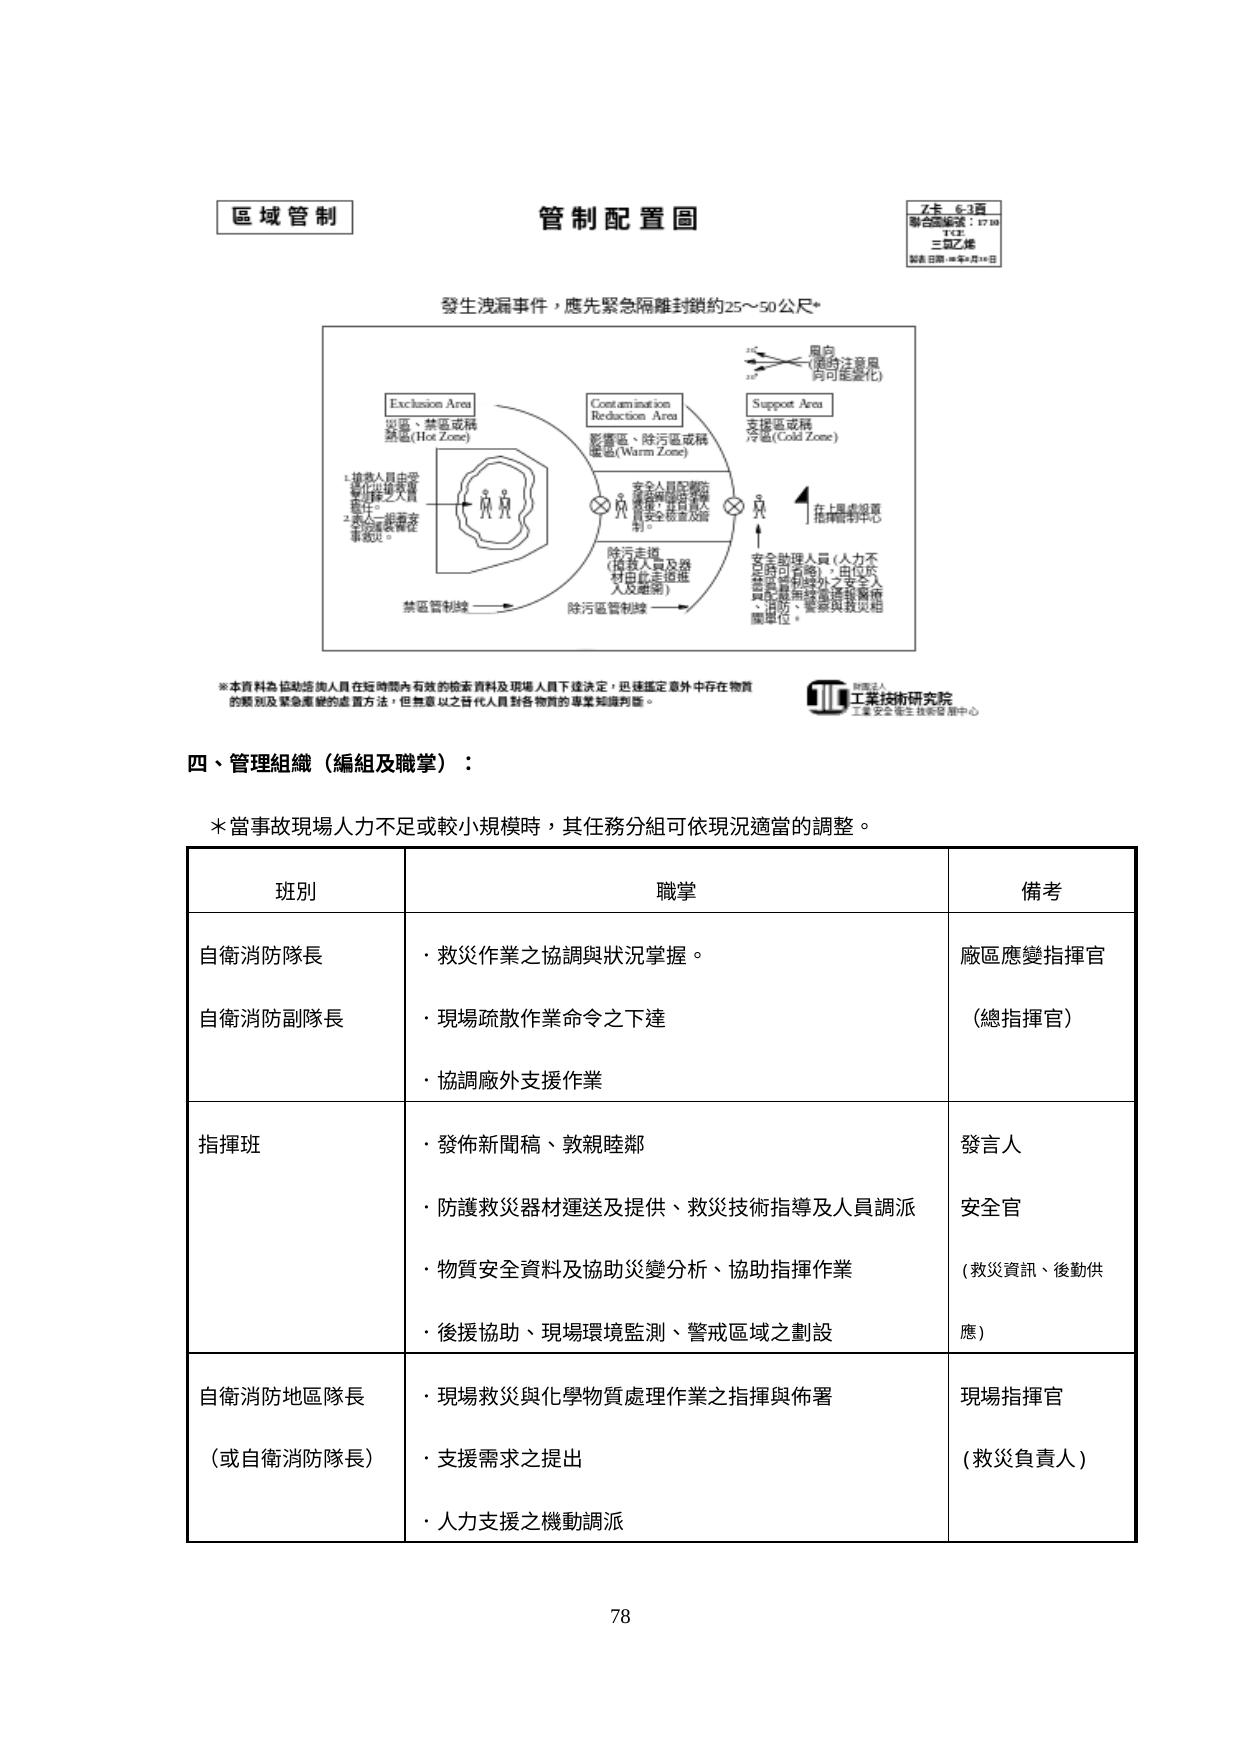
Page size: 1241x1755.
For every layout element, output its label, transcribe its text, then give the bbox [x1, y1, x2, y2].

table_cell ．救災作業之協調與狀況掌握。 ．現場疏散作業命令之下達 ．協調廠外支援作業 [406, 913, 948, 1101]
table_cell ．發佈新聞稿、敦親睦鄰 ．防護救災器材運送及提供、救災技術指導及人員調派 ．物質安全資料及協助災變分析、協助指揮作業 ．後援協助、現場環境監測、警戒區域之劃設 [406, 1102, 948, 1352]
table_header 班別 [189, 849, 404, 911]
table_cell 廠區應變指揮官 （總指揮官） [949, 913, 1134, 1101]
table_cell 自衛消防地區隊長 （或自衛消防隊長） [189, 1354, 404, 1541]
table_header 備考 [949, 849, 1134, 911]
text ＊當事故現場人力不足或較小規模時，其任務分組可依現況適當的調整。 [187, 783, 1053, 846]
table_header 職掌 [406, 849, 948, 911]
text 四、管理組織（編組及職掌）： [187, 158, 1053, 783]
table_cell 自衛消防隊長 自衛消防副隊長 [189, 913, 404, 1101]
table_cell ．現場救災與化學物質處理作業之指揮與佈署 ．支援需求之提出 ．人力支援之機動調派 [406, 1354, 948, 1541]
table_cell 指揮班 [189, 1102, 404, 1352]
table_cell 現場指揮官 (救災負責人) [949, 1354, 1134, 1541]
table_cell 發言人 安全官 (救災資訊、後勤供應) [949, 1102, 1134, 1352]
